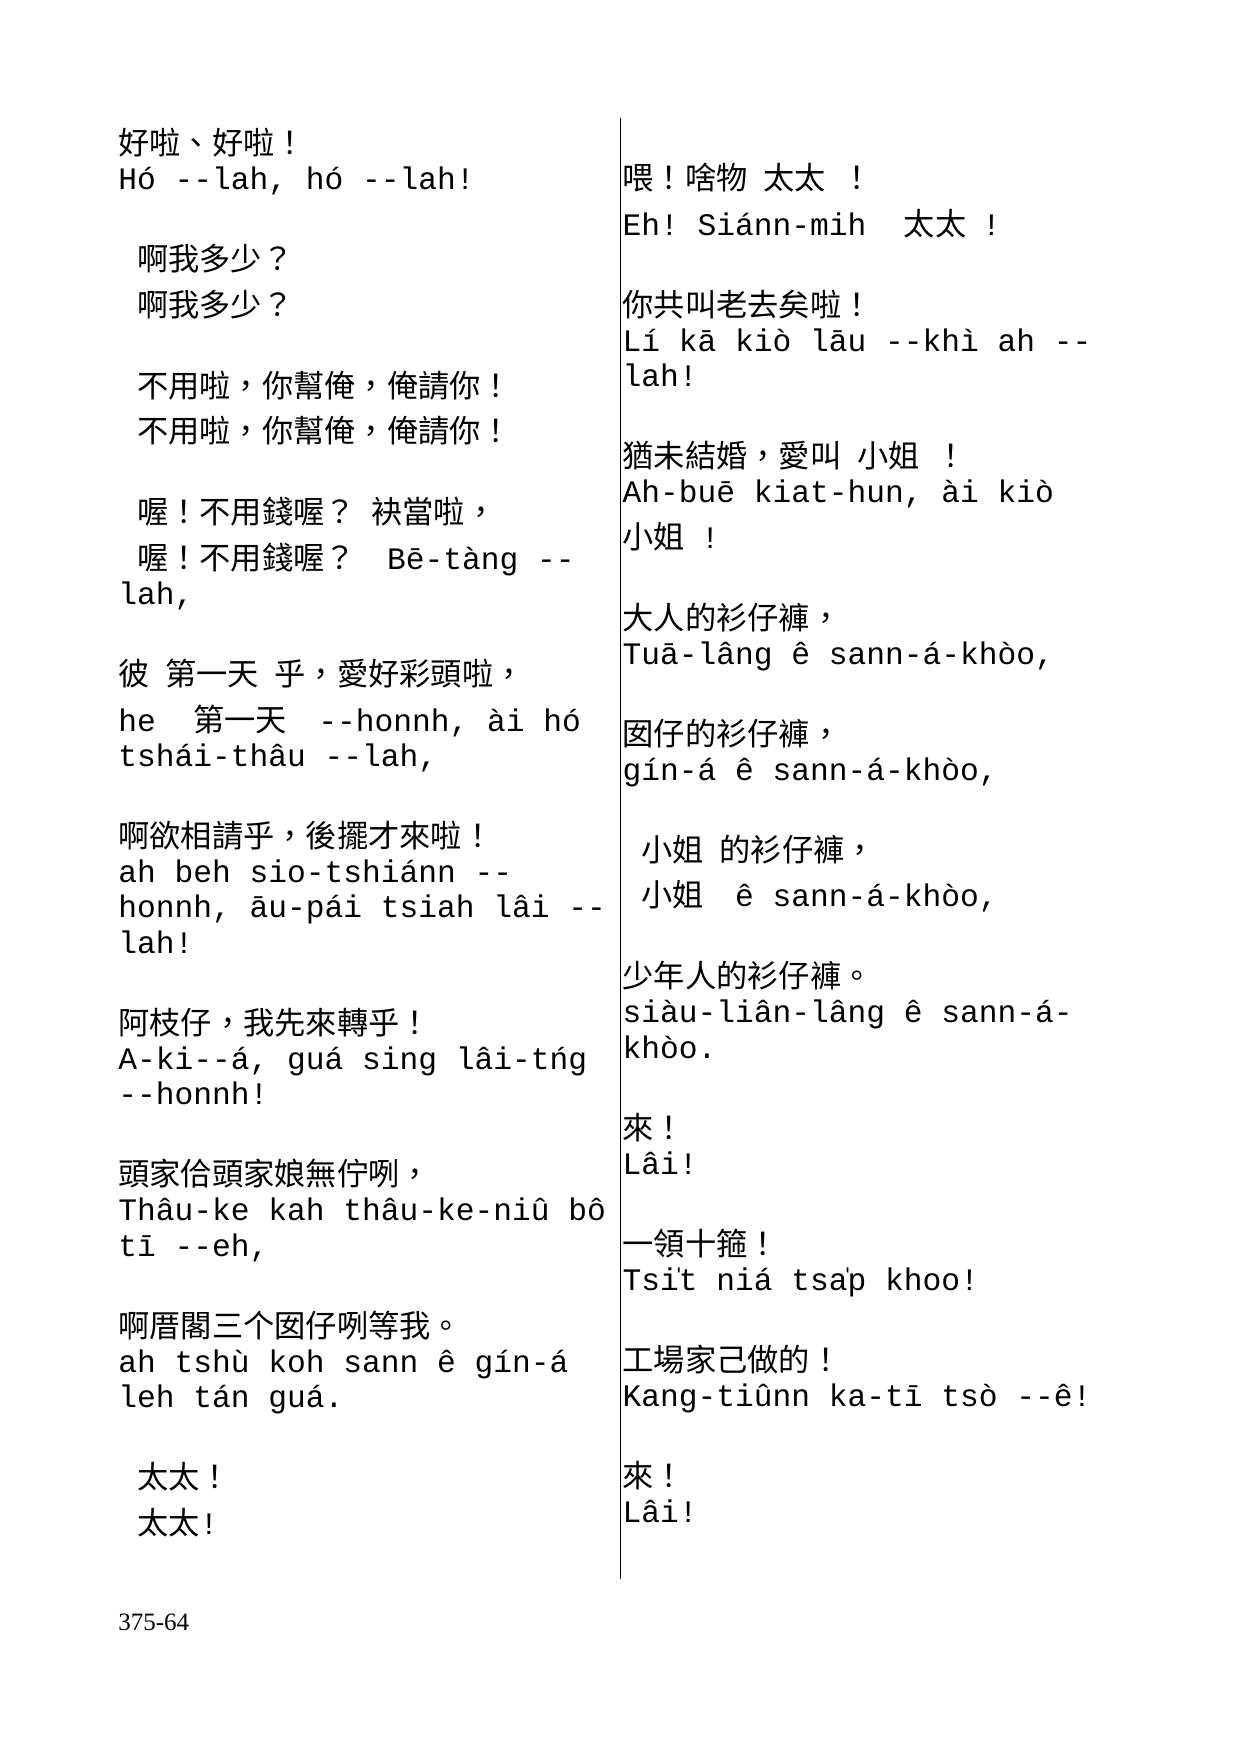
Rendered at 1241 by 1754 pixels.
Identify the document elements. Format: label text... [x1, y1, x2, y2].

text Thâu-ke kah thâu-ke-niû bô tī --eh, [118, 1195, 618, 1266]
text 太太! [118, 1498, 618, 1544]
text 太太！ [118, 1452, 618, 1498]
text Hó --lah, hó --lah! [118, 163, 618, 199]
text 來！ [622, 1103, 1122, 1148]
text 喔！不用錢喔？ 袂當啦， [118, 487, 618, 533]
text he 第一天 --honnh, ài hó tshái-thâu --lah, [118, 695, 618, 776]
text Tsi̍t niá tsa̍p khoo! [622, 1264, 1122, 1300]
text Tuā-lâng ê sann-á-khòo, [622, 638, 1122, 673]
text Lâi! [622, 1496, 1122, 1532]
text 少年人的衫仔褲。 [622, 952, 1122, 997]
text gín-á ê sann-á-khòo, [622, 754, 1122, 789]
text 喂！啥物 太太 ！ [622, 153, 1122, 199]
text 小姐 的衫仔褲， [622, 825, 1122, 871]
text 啊我多少？ [118, 280, 618, 325]
text 你共叫老去矣啦！ [622, 280, 1122, 325]
text 啊我多少？ [118, 234, 618, 280]
text ah tshù koh sann ê gín-á leh tán guá. [118, 1346, 618, 1417]
text ah beh sio-tshiánn --honnh, āu-pái tsiah lâi --lah! [118, 856, 618, 963]
text Ah-buē kiat-hun, ài kiò 小姐 ! [622, 476, 1122, 557]
text 不用啦，你幫俺，俺請你！ [118, 361, 618, 406]
text Lâi! [622, 1148, 1122, 1184]
text 小姐 ê sann-á-khòo, [622, 871, 1122, 916]
text 頭家佮頭家娘無佇咧， [118, 1149, 618, 1195]
text 工場家己做的！ [622, 1335, 1122, 1380]
text 喔！不用錢喔？ Bē-tàng --lah, [118, 533, 618, 614]
text 一領十箍！ [622, 1219, 1122, 1264]
text Eh! Siánn-mih 太太 ! [622, 199, 1122, 244]
text Kang-tiûnn ka-tī tsò --ê! [622, 1380, 1122, 1416]
text 啊欲相請乎，後擺才來啦！ [118, 811, 618, 856]
text 來！ [622, 1451, 1122, 1496]
text Lí kā kiò lāu --khì ah --lah! [622, 325, 1122, 396]
text 好啦、好啦！ [118, 118, 618, 163]
text 猶未結婚，愛叫 小姐 ！ [622, 431, 1122, 476]
text 彼 第一天 乎，愛好彩頭啦， [118, 649, 618, 695]
text 啊厝閣三个囡仔咧等我。 [118, 1301, 618, 1346]
text siàu-liân-lâng ê sann-á-khòo. [622, 997, 1122, 1068]
text 大人的衫仔褲， [622, 593, 1122, 638]
text 囡仔的衫仔褲， [622, 709, 1122, 754]
text 阿枝仔，我先來轉乎！ [118, 998, 618, 1043]
text A-ki--á, guá sing lâi-tńg --honnh! [118, 1043, 618, 1114]
text 不用啦，你幫俺，俺請你！ [118, 406, 618, 452]
